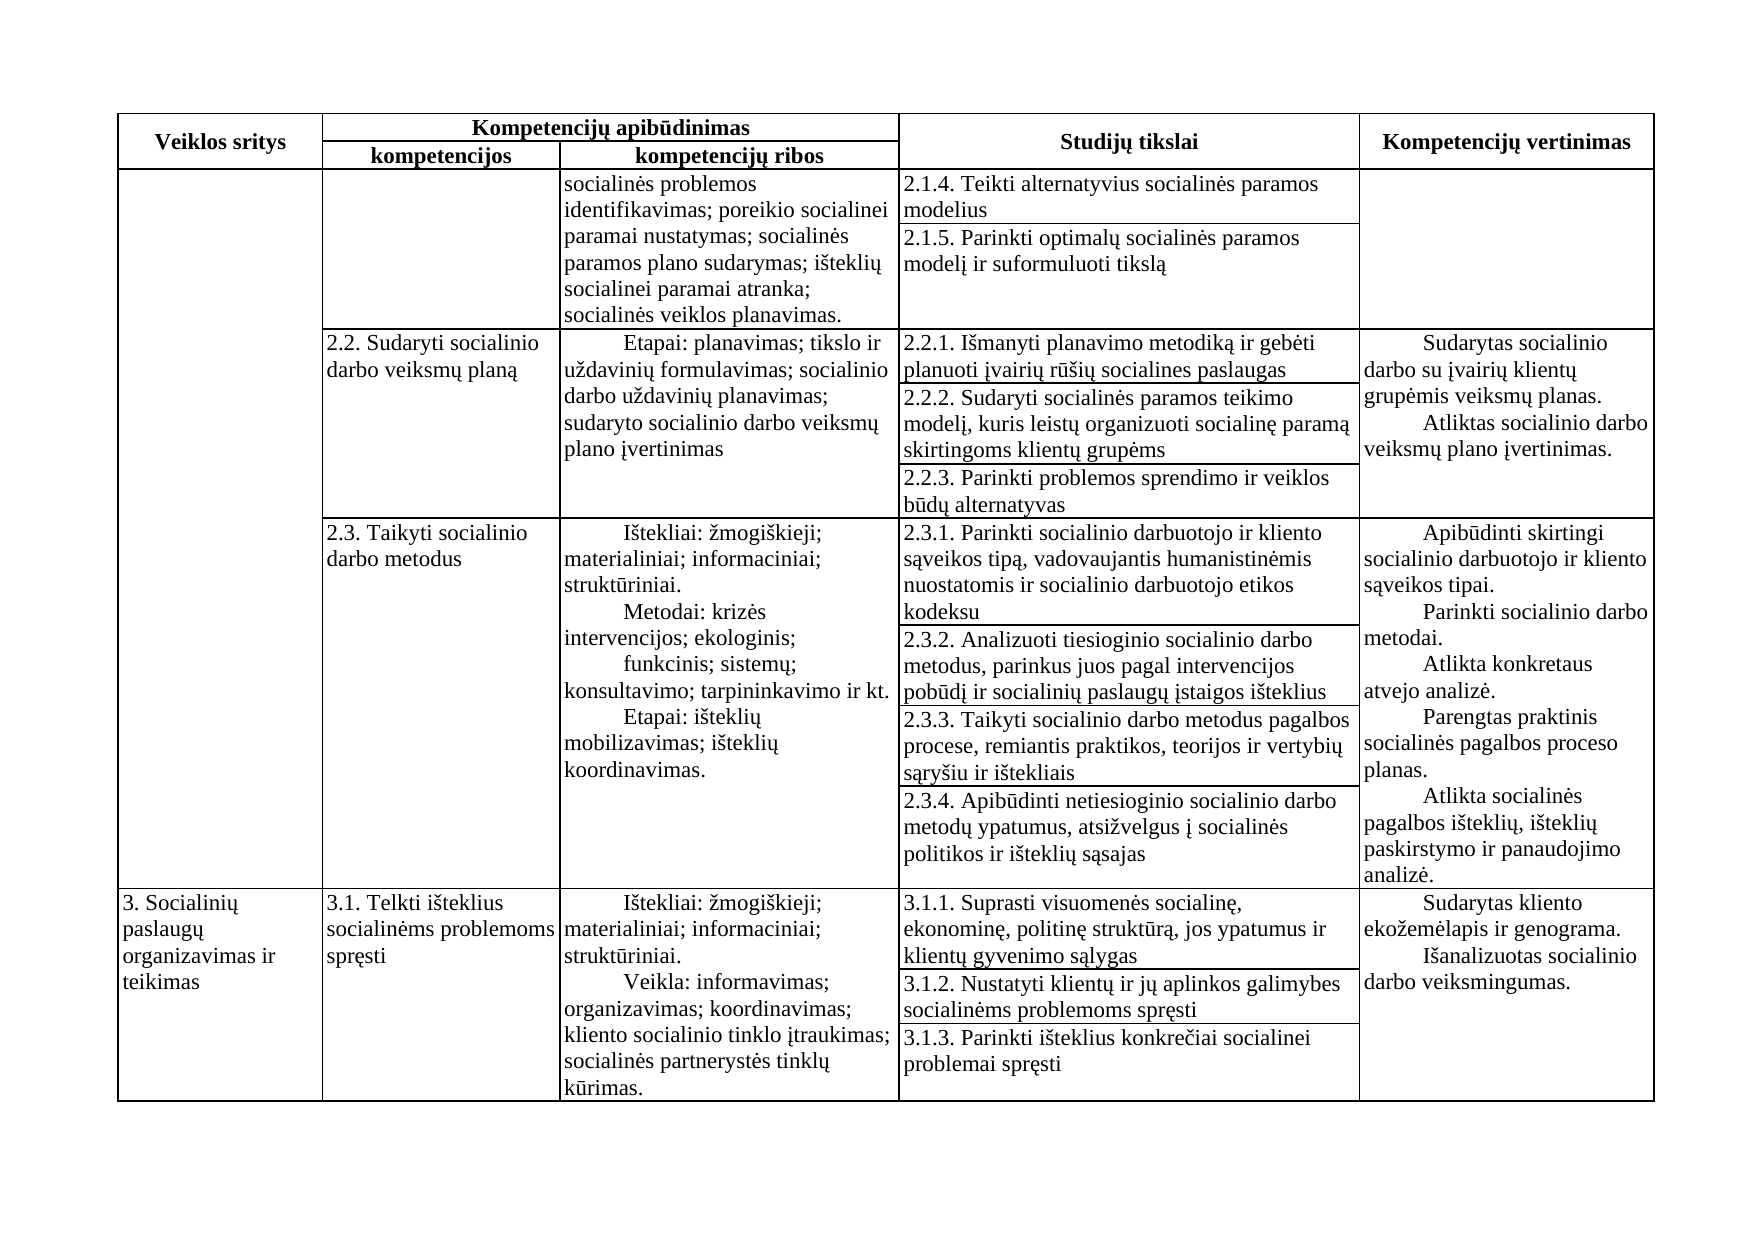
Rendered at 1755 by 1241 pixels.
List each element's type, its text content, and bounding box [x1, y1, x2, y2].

table_cell 2.1.5. Parinkti optimalų socialinės paramos modelį ir suformuluoti tikslą [900, 224, 1359, 328]
table_header Kompetencijų vertinimas [1360, 114, 1653, 168]
table_header Kompetencijų apibūdinimas [323, 114, 898, 140]
table_header Veiklos sritys [119, 114, 322, 168]
table_cell 3.1. Telkti išteklius socialinėms problemoms spręsti [323, 889, 559, 1100]
table_cell Ištekliai: žmogiškieji; materialiniai; informaciniai; struktūriniai. Metodai: krizės intervencijos; ekologinis; funkcinis; sistemų; konsultavimo; tarpininkavimo ir kt. Etapai: išteklių mobilizavimas; išteklių koordinavimas. [561, 519, 898, 888]
table_cell 2.1.4. Teikti alternatyvius socialinės paramos modelius [900, 170, 1359, 222]
table_cell 3.1.1. Suprasti visuomenės socialinę, ekonominę, politinę struktūrą, jos ypatumus ir klientų gyvenimo sąlygas [900, 889, 1359, 968]
table_cell Ištekliai: žmogiškieji; materialiniai; informaciniai; struktūriniai. Veikla: informavimas; organizavimas; koordinavimas; kliento socialinio tinklo įtraukimas; socialinės partnerystės tinklų kūrimas. [561, 889, 898, 1100]
table_cell Sudarytas kliento ekožemėlapis ir genograma. Išanalizuotas socialinio darbo veiksmingumas. [1360, 889, 1653, 1100]
table_header Studijų tikslai [900, 114, 1359, 168]
table_cell 2.2.1. Išmanyti planavimo metodiką ir gebėti planuoti įvairių rūšių socialines paslaugas [900, 330, 1359, 382]
table_cell 2.2. Sudaryti socialinio darbo veiksmų planą [323, 330, 559, 517]
table_cell 2.3.1. Parinkti socialinio darbuotojo ir kliento sąveikos tipą, vadovaujantis humanistinėmis nuostatomis ir socialinio darbuotojo etikos kodeksu [900, 519, 1359, 624]
table_cell 3.1.3. Parinkti išteklius konkrečiai socialinei problemai spręsti [900, 1024, 1359, 1100]
table_cell 2.2.2. Sudaryti socialinės paramos teikimo modelį, kuris leistų organizuoti socialinę paramą skirtingoms klientų grupėms [900, 384, 1359, 463]
table_cell 2.3.3. Taikyti socialinio darbo metodus pagalbos procese, remiantis praktikos, teorijos ir vertybių sąryšiu ir ištekliais [900, 706, 1359, 785]
table_cell kompetencijų ribos [561, 142, 898, 168]
table_cell [1360, 170, 1653, 328]
table_cell Apibūdinti skirtingi socialinio darbuotojo ir kliento sąveikos tipai. Parinkti socialinio darbo metodai. Atlikta konkretaus atvejo analizė. Parengtas praktinis socialinės pagalbos proceso planas. Atlikta socialinės pagalbos išteklių, išteklių paskirstymo ir panaudojimo analizė. [1360, 519, 1653, 888]
table_cell Etapai: planavimas; tikslo ir uždavinių formulavimas; socialinio darbo uždavinių planavimas; sudaryto socialinio darbo veiksmų plano įvertinimas [561, 330, 898, 517]
table_cell 2.3.2. Analizuoti tiesioginio socialinio darbo metodus, parinkus juos pagal intervencijos pobūdį ir socialinių paslaugų įstaigos išteklius [900, 626, 1359, 705]
table_cell [323, 170, 559, 328]
table_cell kompetencijos [323, 142, 559, 168]
table_cell 2.3.4. Apibūdinti netiesioginio socialinio darbo metodų ypatumus, atsižvelgus į socialinės politikos ir išteklių sąsajas [900, 787, 1359, 888]
table_cell socialinės problemos identifikavimas; poreikio socialinei paramai nustatymas; socialinės paramos plano sudarymas; išteklių socialinei paramai atranka; socialinės veiklos planavimas. [561, 170, 898, 328]
table_cell 2.2.3. Parinkti problemos sprendimo ir veiklos būdų alternatyvas [900, 465, 1359, 517]
table_cell 3.1.2. Nustatyti klientų ir jų aplinkos galimybes socialinėms problemoms spręsti [900, 970, 1359, 1022]
table_cell 2.3. Taikyti socialinio darbo metodus [323, 519, 559, 888]
table_cell [119, 170, 322, 888]
table_cell 3. Socialinių paslaugų organizavimas ir teikimas [119, 889, 322, 1100]
table_cell Sudarytas socialinio darbo su įvairių klientų grupėmis veiksmų planas. Atliktas socialinio darbo veiksmų plano įvertinimas. [1360, 330, 1653, 517]
